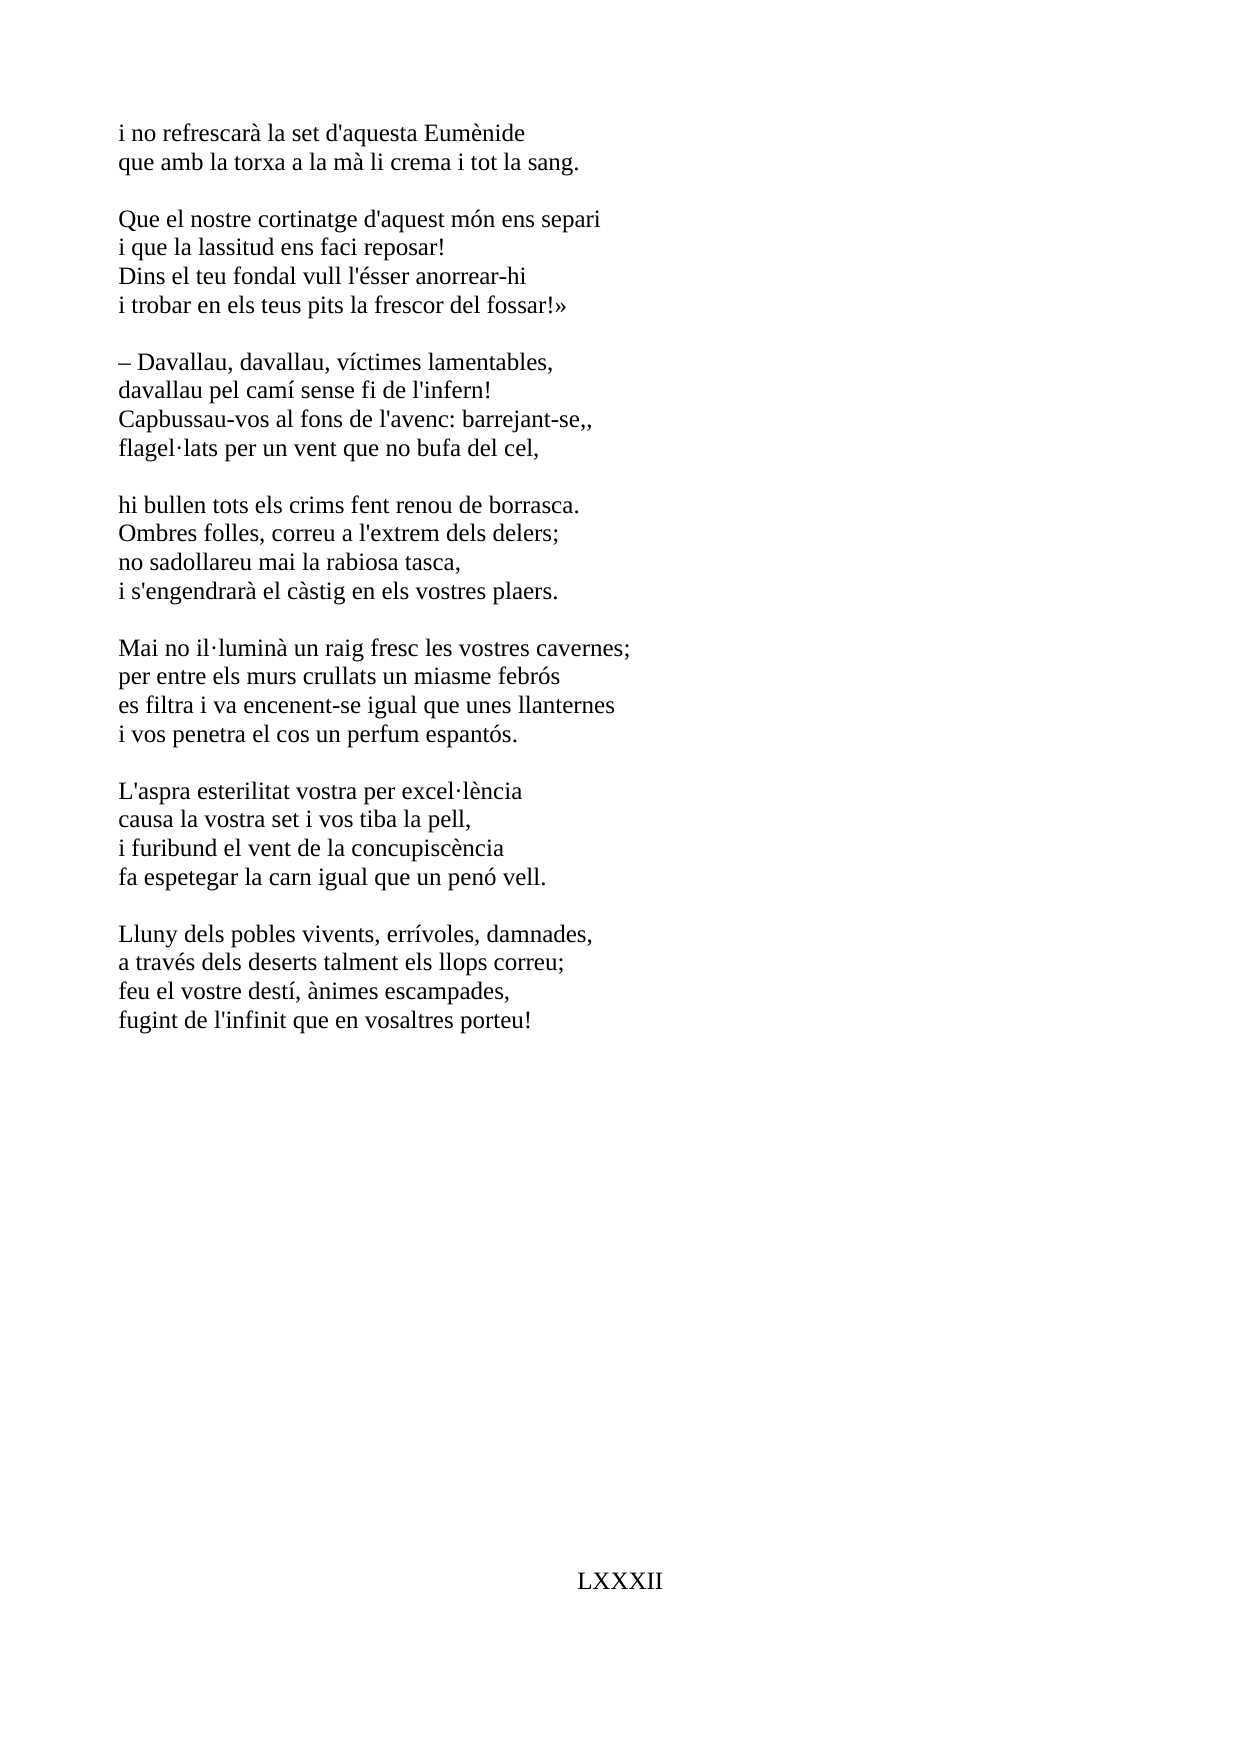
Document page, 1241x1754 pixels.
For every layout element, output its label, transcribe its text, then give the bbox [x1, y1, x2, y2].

text Lluny dels pobles vivents, errívoles, damnades, [118, 919, 1122, 947]
text i que la lassitud ens faci reposar! [118, 232, 1122, 261]
text per entre els murs crullats un miasme febrós [118, 661, 1122, 690]
text es filtra i va encenent-se igual que unes llanternes [118, 690, 1122, 719]
text i no refrescarà la set d'aquesta Eumènide [118, 118, 1122, 147]
text – Davallau, davallau, víctimes lamentables, [118, 347, 1122, 375]
text davallau pel camí sense fi de l'infern! [118, 375, 1122, 404]
text no sadollareu mai la rabiosa tasca, [118, 547, 1122, 576]
text a través dels deserts talment els llops correu; [118, 947, 1122, 976]
text LXXXII [118, 1566, 1122, 1595]
text i trobar en els teus pits la frescor del fossar!» [118, 290, 1122, 319]
text i s'engendrarà el càstig en els vostres plaers. [118, 576, 1122, 605]
text feu el vostre destí, ànimes escampades, [118, 976, 1122, 1005]
text i furibund el vent de la concupiscència [118, 833, 1122, 862]
text Mai no il·luminà un raig fresc les vostres cavernes; [118, 633, 1122, 661]
text L'aspra esterilitat vostra per excel·lència [118, 776, 1122, 804]
text hi bullen tots els crims fent renou de borrasca. [118, 490, 1122, 518]
text Que el nostre cortinatge d'aquest món ens separi [118, 204, 1122, 232]
text que amb la torxa a la mà li crema i tot la sang. [118, 147, 1122, 176]
text i vos penetra el cos un perfum espantós. [118, 719, 1122, 748]
text fa espetegar la carn igual que un penó vell. [118, 862, 1122, 891]
text Ombres folles, correu a l'extrem dels delers; [118, 518, 1122, 547]
text flagel·lats per un vent que no bufa del cel, [118, 433, 1122, 462]
text causa la vostra set i vos tiba la pell, [118, 804, 1122, 833]
text fugint de l'infinit que en vosaltres porteu! [118, 1005, 1122, 1034]
text Capbussau-vos al fons de l'avenc: barrejant-se,, [118, 404, 1122, 433]
text Dins el teu fondal vull l'ésser anorrear-hi [118, 261, 1122, 290]
